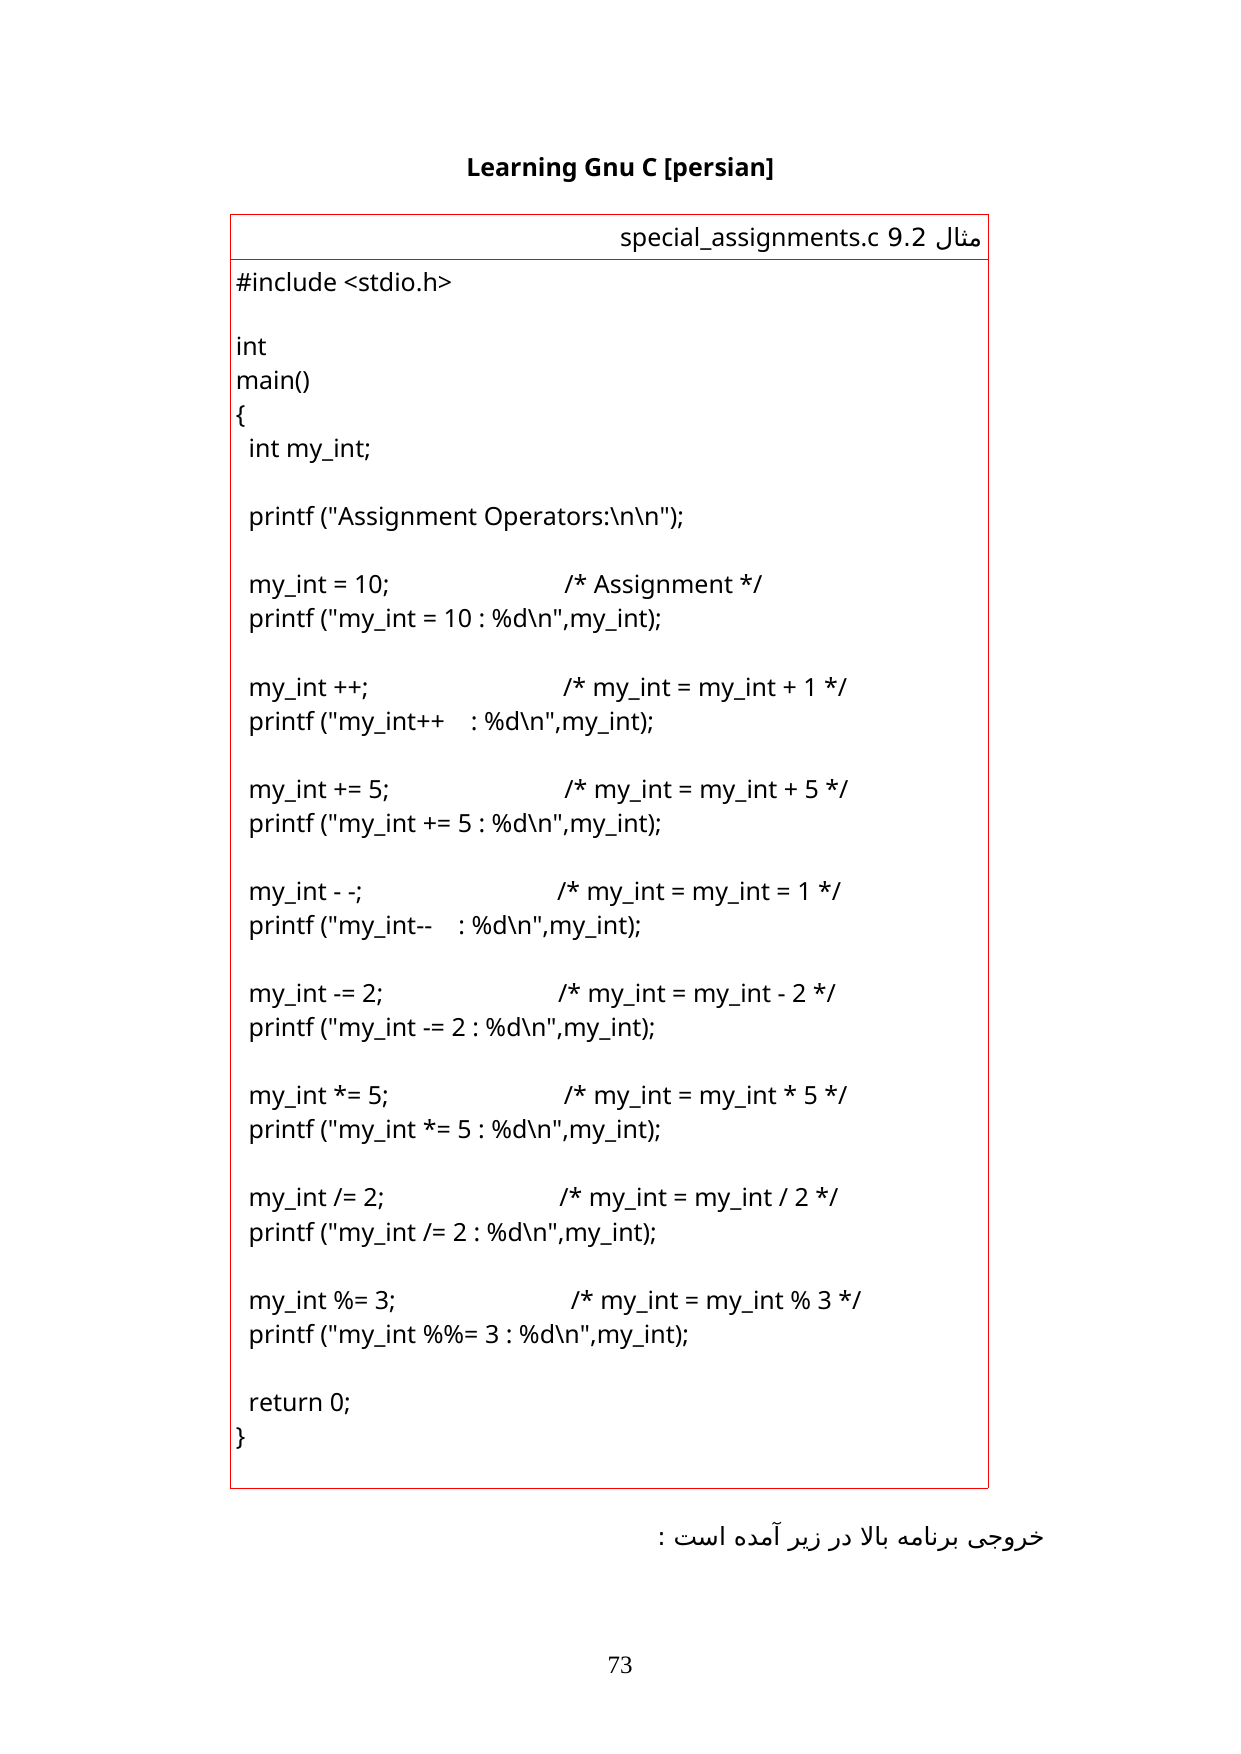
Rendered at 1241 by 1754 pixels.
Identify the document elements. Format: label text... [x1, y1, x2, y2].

text خروجی برنامه بالا در زیر آمده است : [187, 1522, 1053, 1551]
table_cell #include <stdio.h> int main() { int my_int; printf ("Assignment Operators:\n\n"); my_int = 10; /* Assignment */ printf ("my_int = 10 : %d\n",my_int); my_int ++; /* my_int = my_int + 1 */ printf ("my_int++ : %d\n",my_int); my_int += 5; /* my_int = my_int + 5 */ printf ("my_int += 5 : %d\n",my_int); my_int - -; /* my_int = my_int = 1 */ printf ("my_int-- : %d\n",my_int); my_int -= 2; /* my_int = my_int - 2 */ printf ("my_int -= 2 : %d\n",my_int); my_int *= 5; /* my_int = my_int * 5 */ printf ("my_int *= 5 : %d\n",my_int); my_int /= 2; /* my_int = my_int / 2 */ printf ("my_int /= 2 : %d\n",my_int); my_int %= 3; /* my_int = my_int % 3 */ printf ("my_int %%= 3 : %d\n",my_int); return 0; } [231, 260, 988, 1488]
table_header مثال 9.2 special_assignments.c [231, 215, 988, 259]
